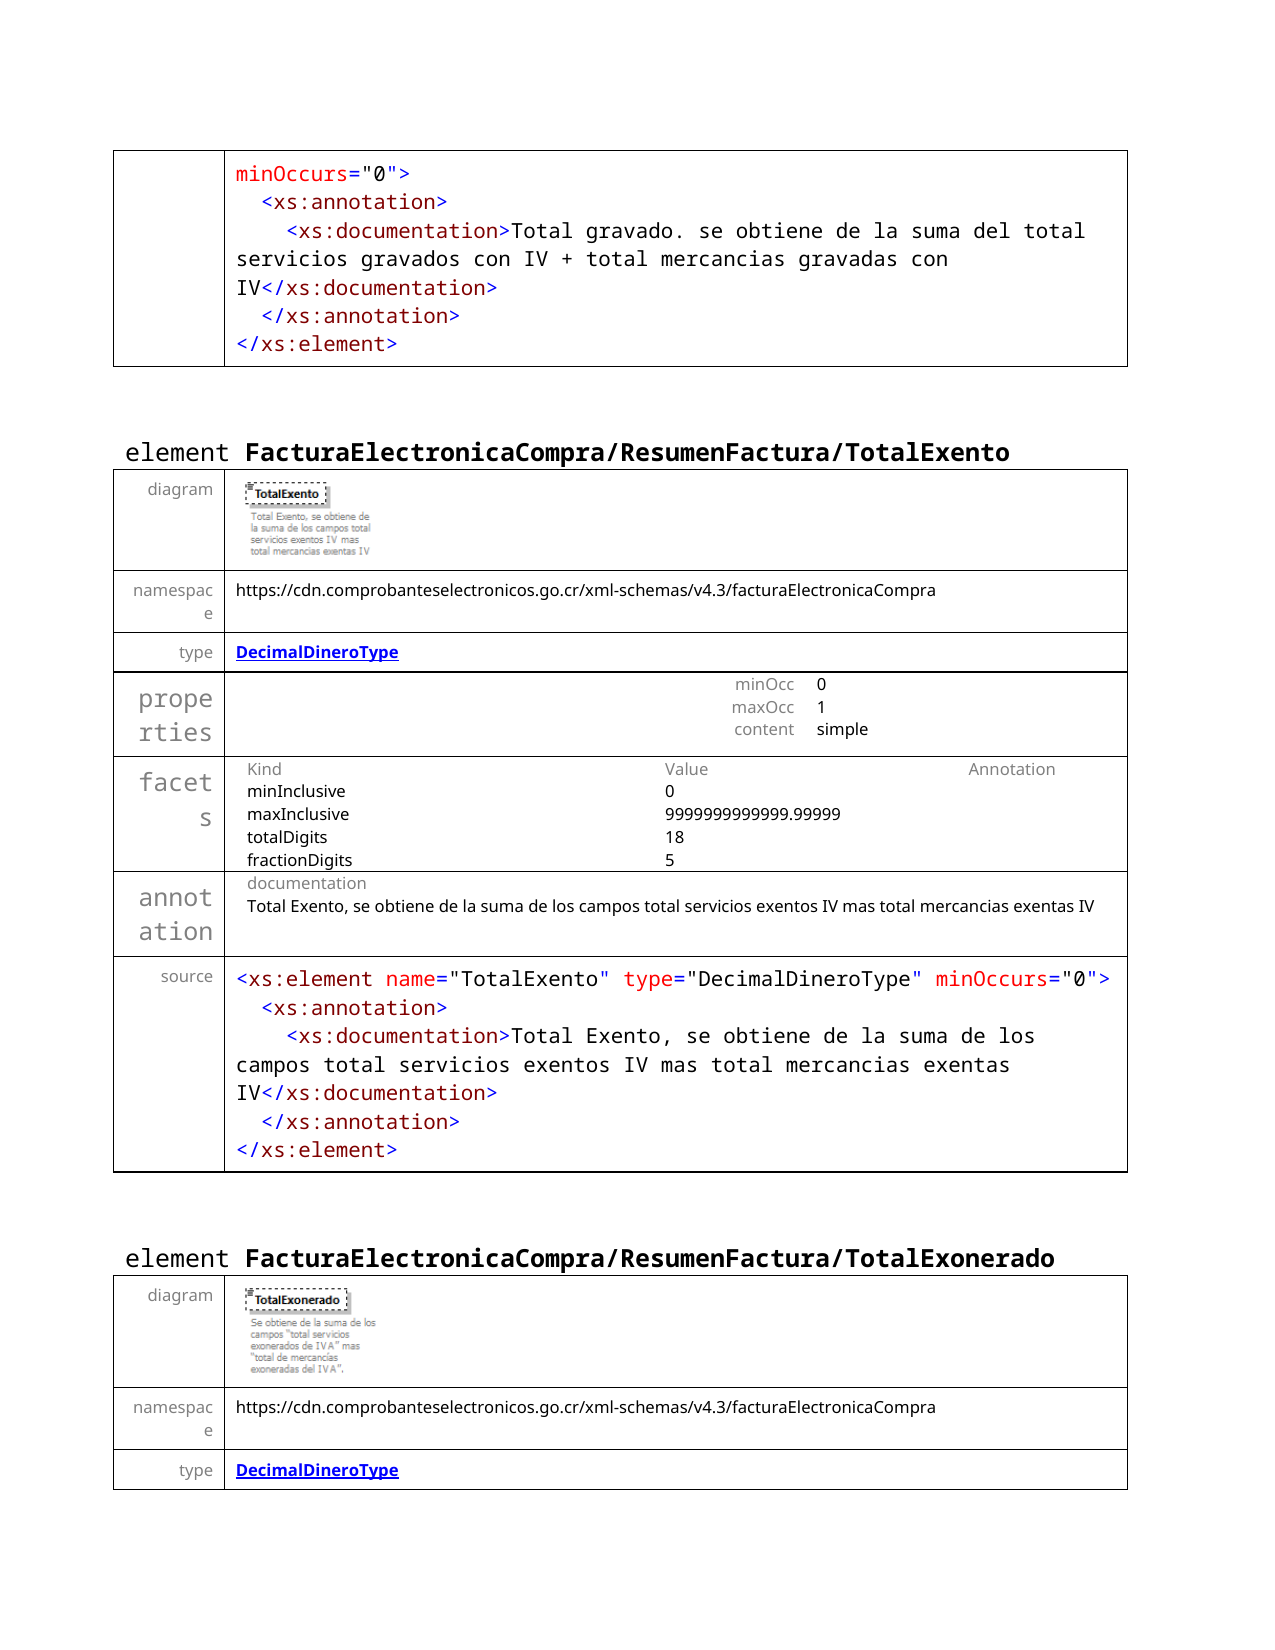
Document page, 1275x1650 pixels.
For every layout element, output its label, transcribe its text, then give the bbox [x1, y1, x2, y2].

table_cell [957, 825, 1127, 848]
table_header diagram [114, 470, 224, 570]
table_cell source [114, 957, 224, 1171]
table_cell [957, 780, 1127, 803]
table_cell facets [114, 757, 224, 871]
picture [235, 1283, 386, 1380]
table_header [225, 1276, 1127, 1387]
table_cell [114, 151, 224, 366]
table_cell 18 [654, 825, 957, 848]
table_header Annotation [957, 757, 1127, 780]
table_cell DecimalDineroType [225, 633, 1127, 671]
table_header minOcc [236, 673, 805, 695]
table_cell 9999999999999.99999 [654, 803, 957, 825]
table_header diagram [114, 1276, 224, 1387]
table_cell totalDigits [236, 825, 654, 848]
table_cell https://cdn.comprobanteselectronicos.go.cr/xml-schemas/v4.3/facturaElectronicaCompra [225, 571, 1127, 632]
table_cell Total Exento, se obtiene de la suma de los campos total servicios exentos IV mas total mercancias exentas IV [236, 895, 1127, 917]
table_cell [957, 803, 1127, 825]
table_cell namespace [114, 571, 224, 632]
table_cell annotation [114, 872, 224, 956]
table_cell 5 [654, 848, 957, 871]
table_cell properties [114, 673, 224, 756]
text element FacturaElectronicaCompra/ResumenFactura/TotalExento [125, 435, 1150, 469]
table_cell content [236, 718, 805, 741]
table_cell [225, 872, 1127, 956]
table_cell [225, 757, 236, 871]
table_cell <xs:element name="TotalExento" type="DecimalDineroType" minOccurs="0"> <xs:annotation> <xs:documentation>Total Exento, se obtiene de la suma de los campos total servicios exentos IV mas total mercancias exentas IV</xs:documentation> </xs:annotation> </xs:element> [225, 957, 1127, 1171]
table_cell https://cdn.comprobanteselectronicos.go.cr/xml-schemas/v4.3/facturaElectronicaCompra [225, 1388, 1127, 1449]
table_header 0 [805, 673, 1127, 695]
table_cell minInclusive [236, 780, 654, 803]
picture [235, 477, 384, 562]
table_cell namespace [114, 1388, 224, 1449]
table_cell minOccurs="0"> <xs:annotation> <xs:documentation>Total gravado. se obtiene de la suma del total servicios gravados con IV + total mercancias gravadas con IV</xs:documentation> </xs:annotation> </xs:element> [225, 151, 1127, 366]
table_cell type [114, 1450, 224, 1489]
table_cell [225, 673, 1127, 756]
table_cell type [114, 633, 224, 671]
table_cell fractionDigits [236, 848, 654, 871]
table_header Kind [236, 757, 654, 780]
table_header documentation [236, 872, 1127, 895]
table_header Value [654, 757, 957, 780]
table_cell maxInclusive [236, 803, 654, 825]
table_header [225, 470, 1127, 570]
table_cell maxOcc [236, 695, 805, 718]
table_cell 0 [654, 780, 957, 803]
table_cell simple [805, 718, 1127, 741]
text element FacturaElectronicaCompra/ResumenFactura/TotalExonerado [125, 1241, 1150, 1275]
table_cell DecimalDineroType [225, 1450, 1127, 1489]
table_cell [957, 848, 1127, 871]
table_cell 1 [805, 695, 1127, 718]
